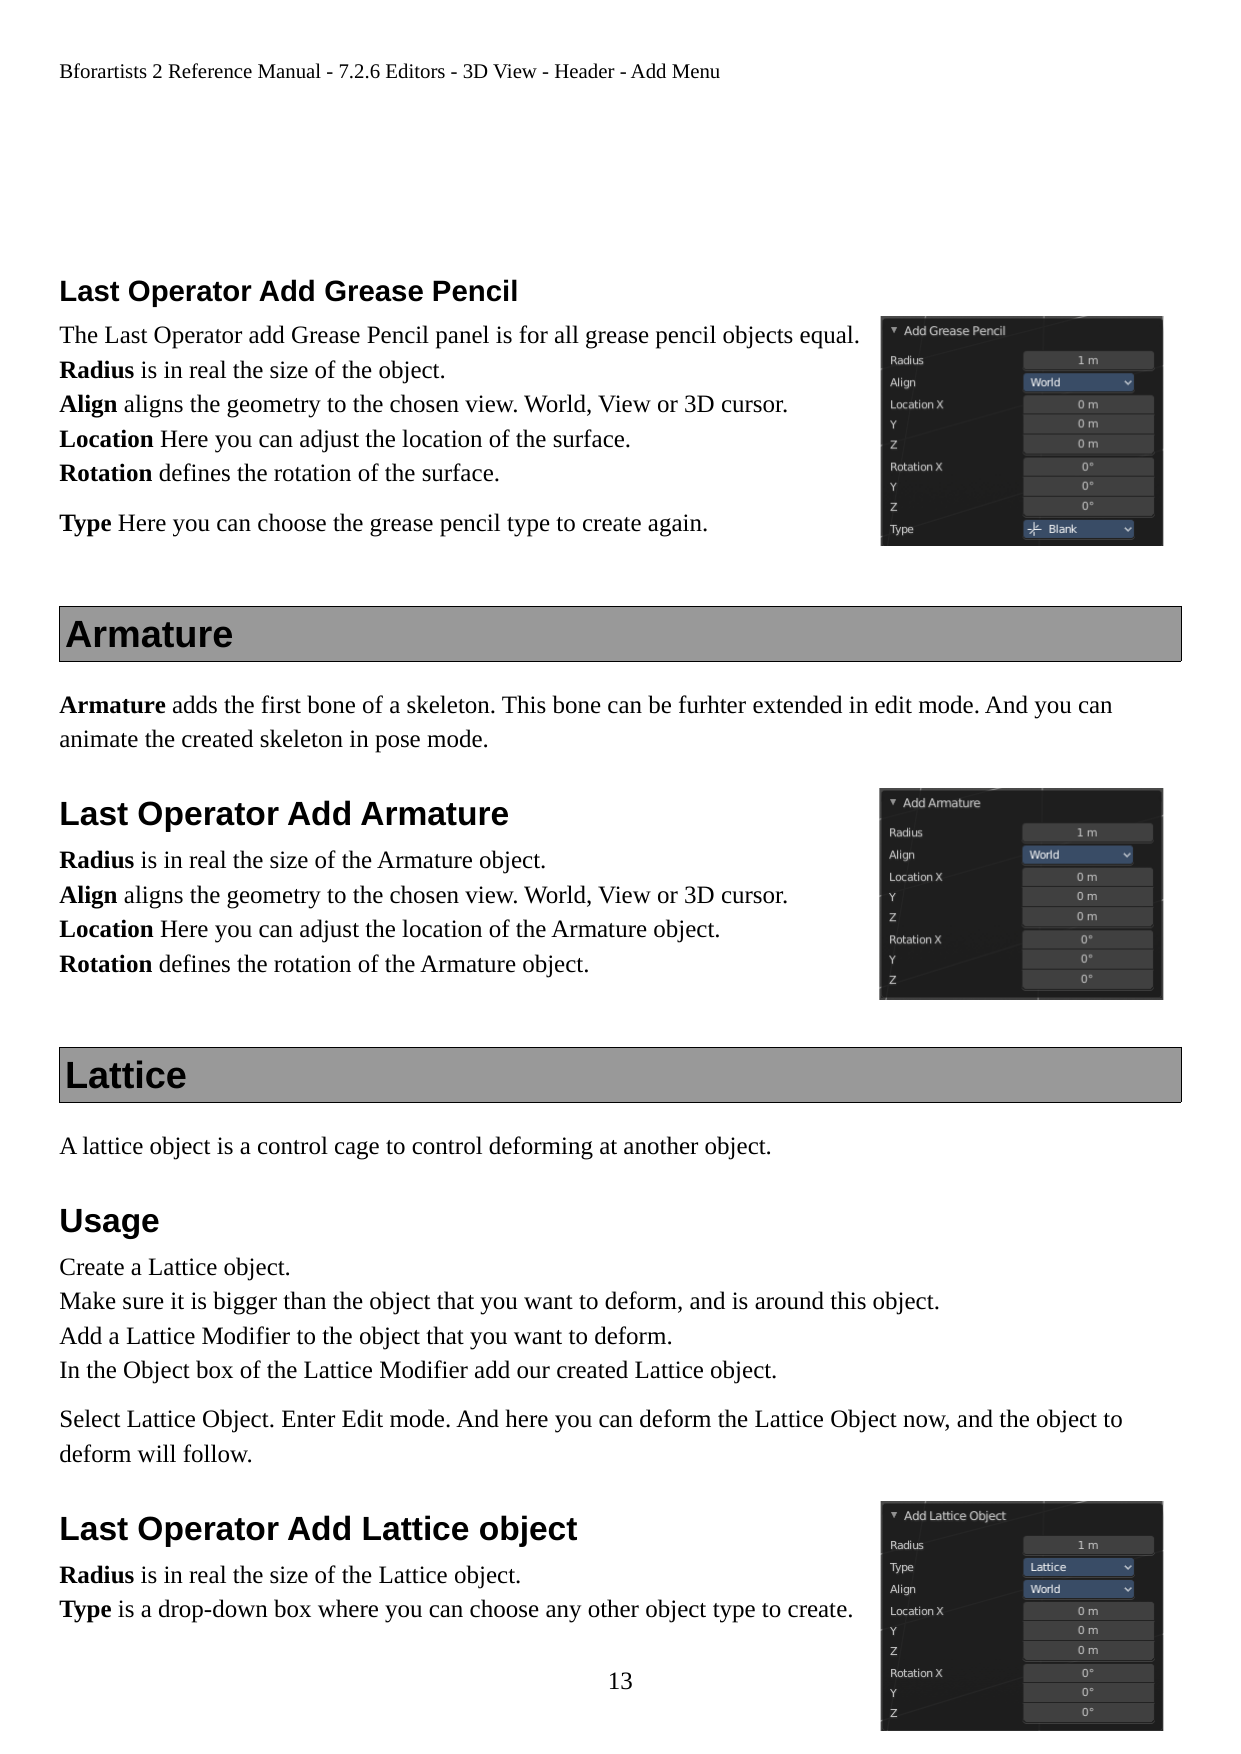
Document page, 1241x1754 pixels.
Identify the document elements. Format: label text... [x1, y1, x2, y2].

subtitle [1164, 1509, 1181, 1547]
text Create a Lattice object. Make sure it is bigger than the object that you want to deform, and is around this object. Add a Lattice Modifier to the object that you want to deform. In the Object box of the Lattice Modifier add our created Lattice object. [59, 1252, 1181, 1384]
text Radius is in real the size of the Armature object. Align aligns the geometry to the chosen view. World, View or 3D cursor. Location Here you can adjust the location of the Armature object. Rotation defines the rotation of the Armature object. [59, 845, 879, 977]
text Select Lattice Object. Enter Edit mode. And here you can deform the Lattice Object now, and the object to deform will follow. [59, 1404, 1181, 1468]
picture [880, 316, 1164, 546]
subtitle Last Operator Add Lattice object [59, 1509, 880, 1547]
picture [879, 788, 1164, 1000]
subtitle [1164, 794, 1181, 833]
text A lattice object is a control cage to control deforming at another object. [59, 1131, 1181, 1160]
subtitle Usage [59, 1201, 1181, 1239]
subtitle Last Operator Add Armature [59, 794, 879, 833]
picture [880, 1501, 1164, 1731]
text Radius is in real the size of the Lattice object. Type is a drop-down box where you can choose any other object type to create. [59, 1560, 880, 1623]
text The Last Operator add Grease Pencil panel is for all grease pencil objects equal. Radius is in real the size of the object. Align aligns the geometry to the chosen view. World, View or 3D cursor. Location Here you can adjust the location of the surface. Rotation defines the rotation of the surface. [59, 321, 880, 487]
subtitle Last Operator Add Grease Pencil [59, 274, 1181, 308]
text Armature adds the first bone of a skeleton. This bone can be furhter extended in edit mode. And you can animate the created skeleton in pose mode. [59, 690, 1181, 753]
text Type Here you can choose the grease pencil type to create again. [59, 508, 880, 536]
table_header Lattice [60, 1048, 1181, 1102]
table_header Armature [60, 607, 1181, 661]
